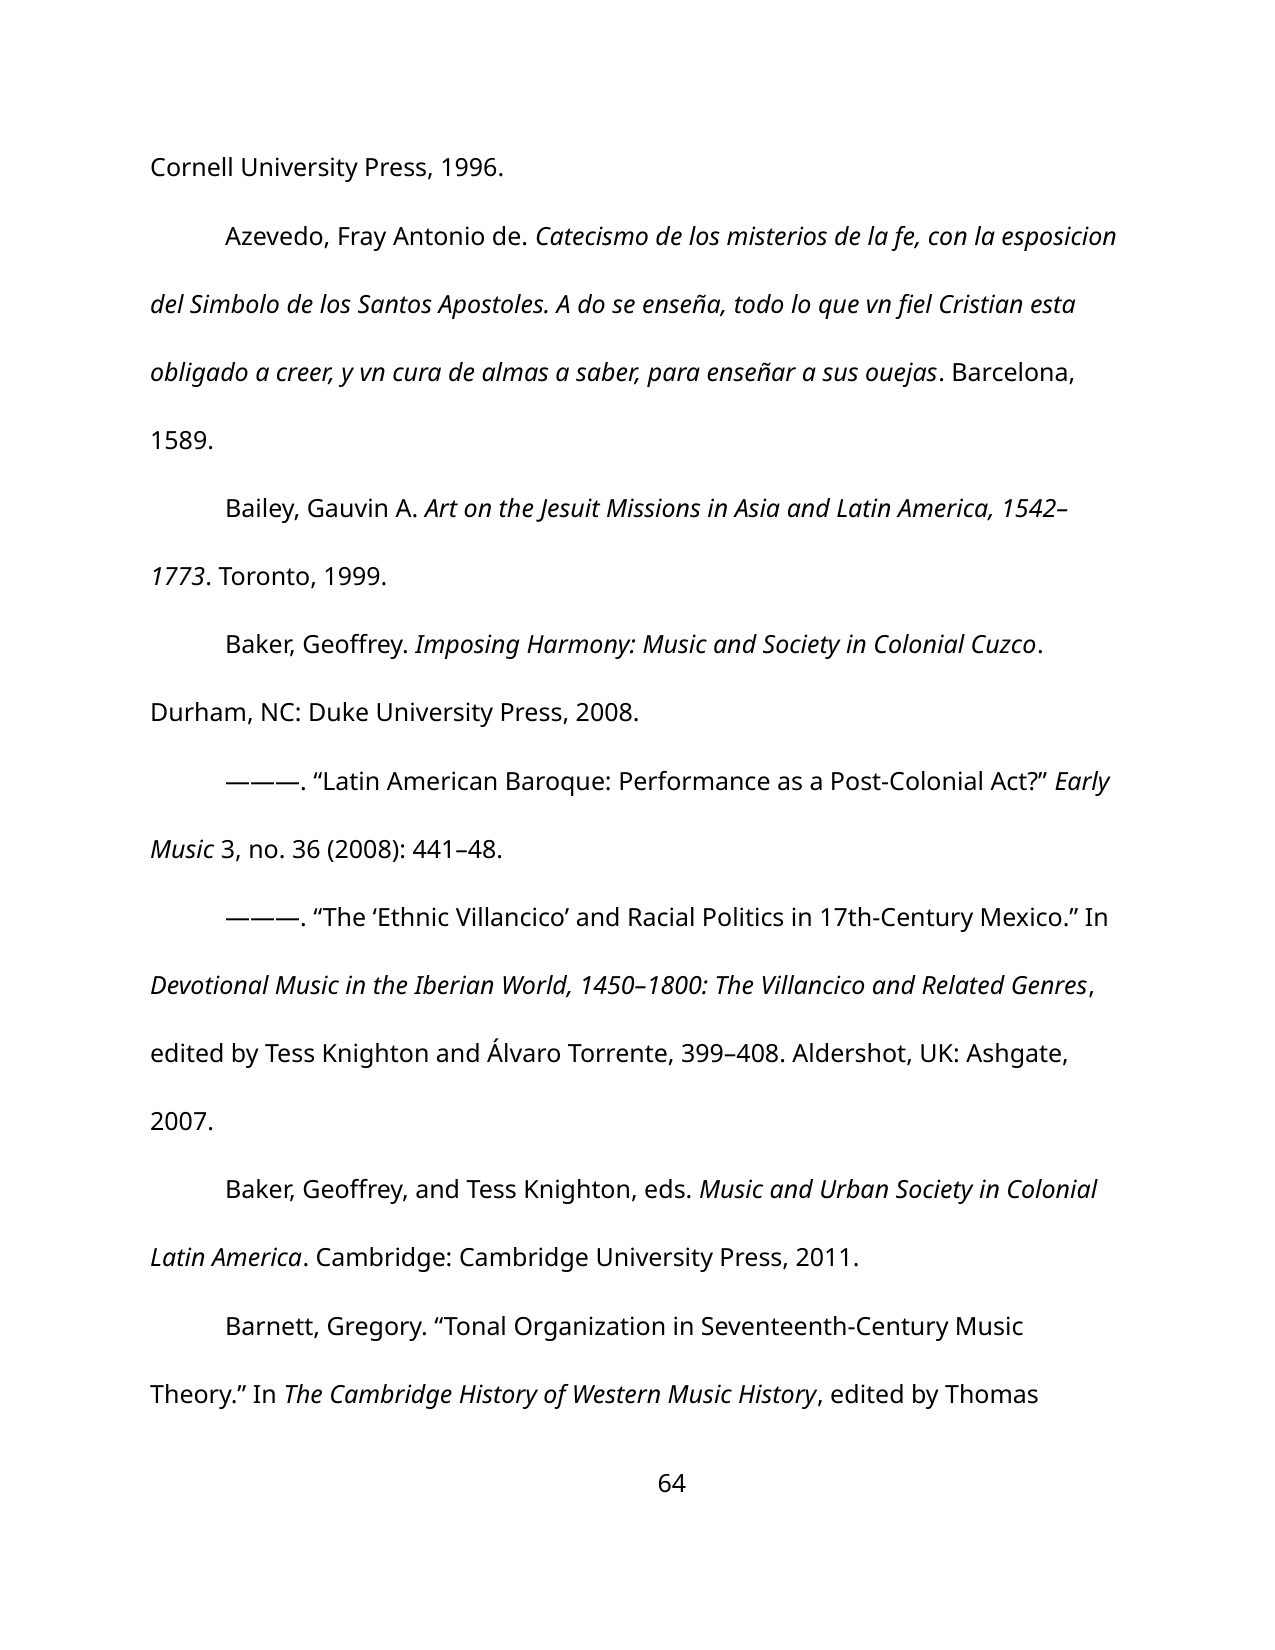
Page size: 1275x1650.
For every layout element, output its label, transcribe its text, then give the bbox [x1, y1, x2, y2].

text Bailey, Gauvin A. Art on the Jesuit Missions in Asia and Latin America, 1542–1773. Toronto, 1999. [150, 491, 1125, 593]
text ———. “Latin American Baroque: Performance as a Post-Colonial Act?” Early Music 3, no. 36 (2008): 441–48. [150, 763, 1125, 865]
text Baker, Geoffrey. Imposing Harmony: Music and Society in Colonial Cuzco. Durham, NC: Duke University Press, 2008. [150, 627, 1125, 729]
text ———. “The ‘Ethnic Villancico’ and Racial Politics in 17th-Century Mexico.” In Devotional Music in the Iberian World, 1450–1800: The Villancico and Related Genres, edited by Tess Knighton and Álvaro Torrente, 399–408. Aldershot, UK: Ashgate, 2007. [150, 899, 1125, 1138]
text Barnett, Gregory. “Tonal Organization in Seventeenth-Century Music Theory.” In The Cambridge History of Western Music History, edited by Thomas [150, 1308, 1125, 1410]
text Cornell University Press, 1996. [150, 150, 1125, 184]
text Baker, Geoffrey, and Tess Knighton, eds. Music and Urban Society in Colonial Latin America. Cambridge: Cambridge University Press, 2011. [150, 1172, 1125, 1274]
text Azevedo, Fray Antonio de. Catecismo de los misterios de la fe, con la esposicion del Simbolo de los Santos Apostoles. A do se enseña, todo lo que vn fiel Cristian esta obligado a creer, y vn cura de almas a saber, para enseñar a sus ouejas. Barcelona, 1589. [150, 218, 1125, 457]
